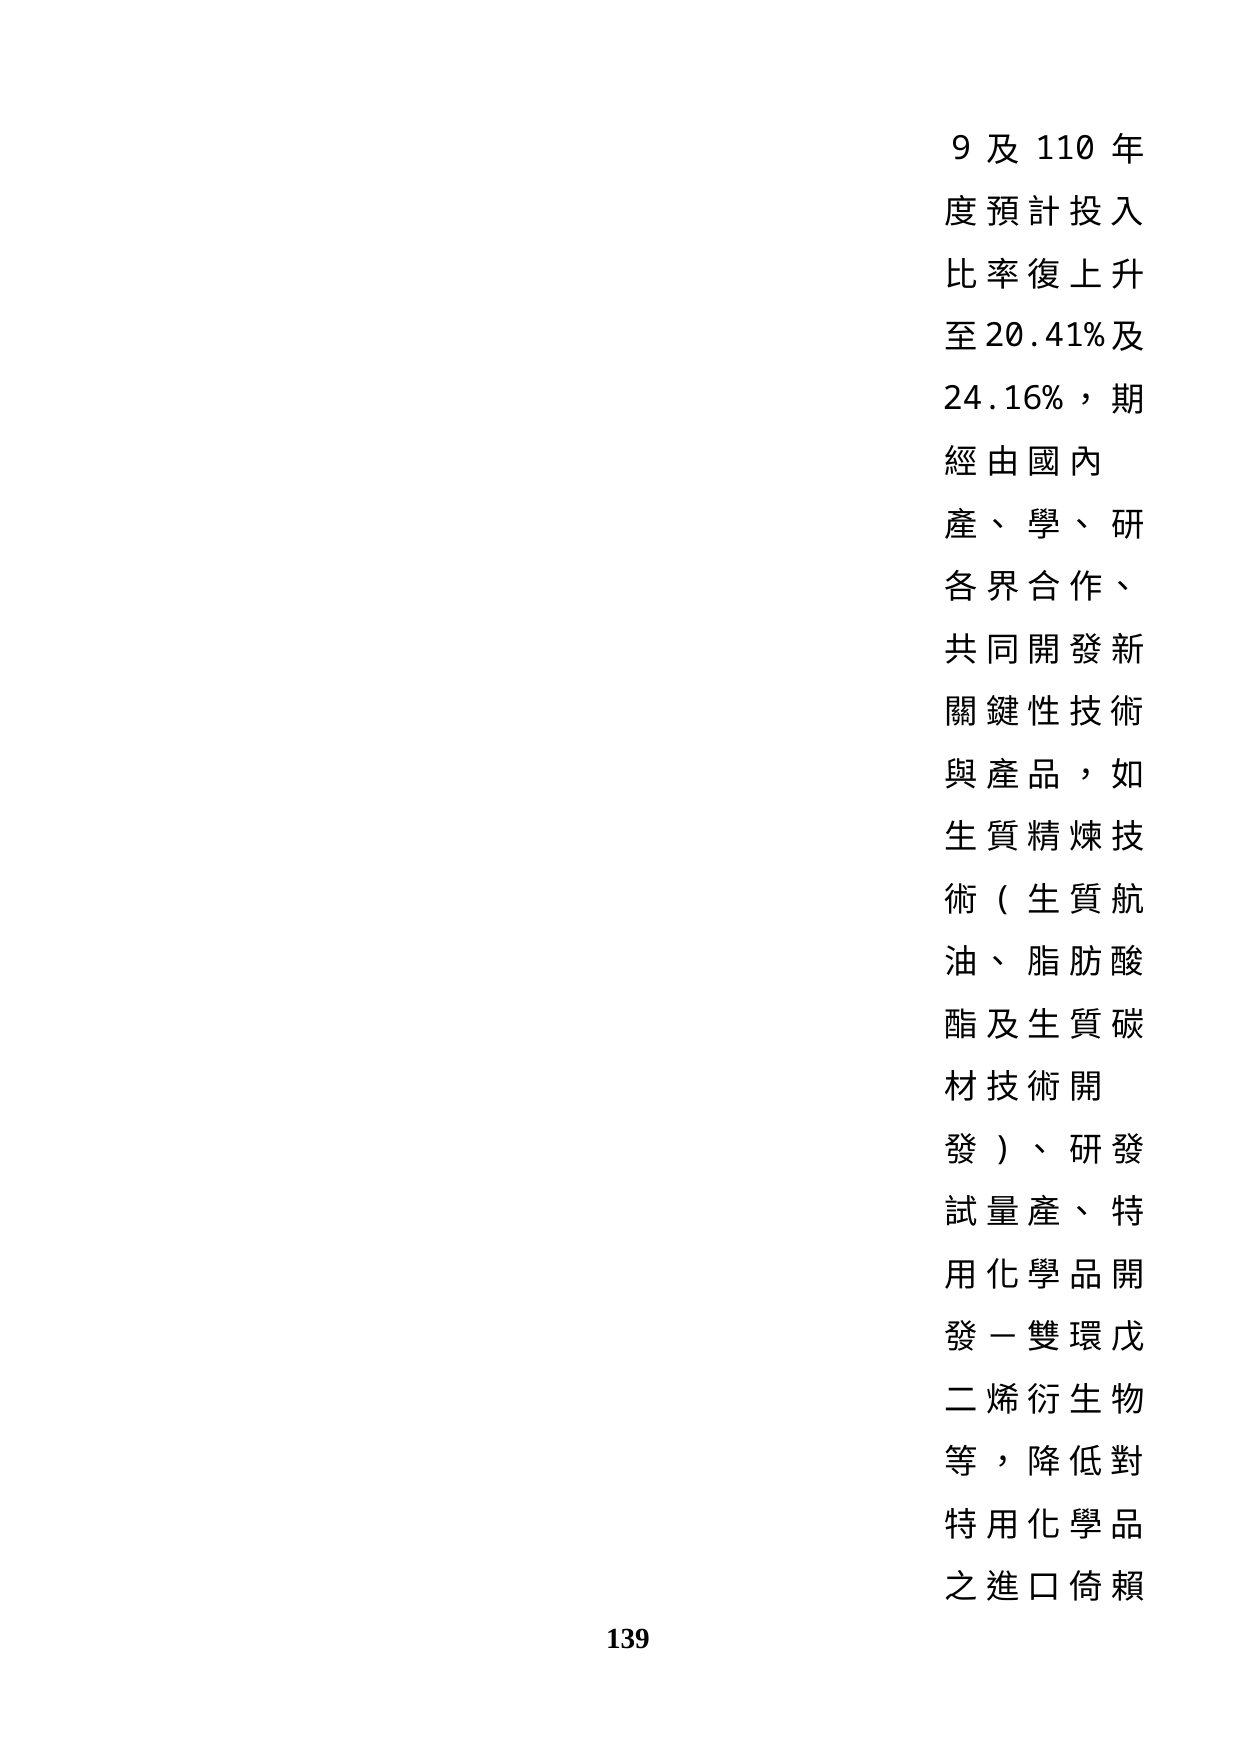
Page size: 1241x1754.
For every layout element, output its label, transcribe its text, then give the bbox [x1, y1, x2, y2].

list 9及110年度預計投入比率復上升至20.41%及24.16%，期經由國內產、學、研各界合作、共同開發新關鍵性技術與產品，如生質精煉技術(生質航油、脂肪酸酯及生質碳材技術開發)、研發試量產、特用化學品開發－雙環戊二烯衍生物等，降低對特用化學品之進口倚賴 [849, 105, 1148, 1605]
